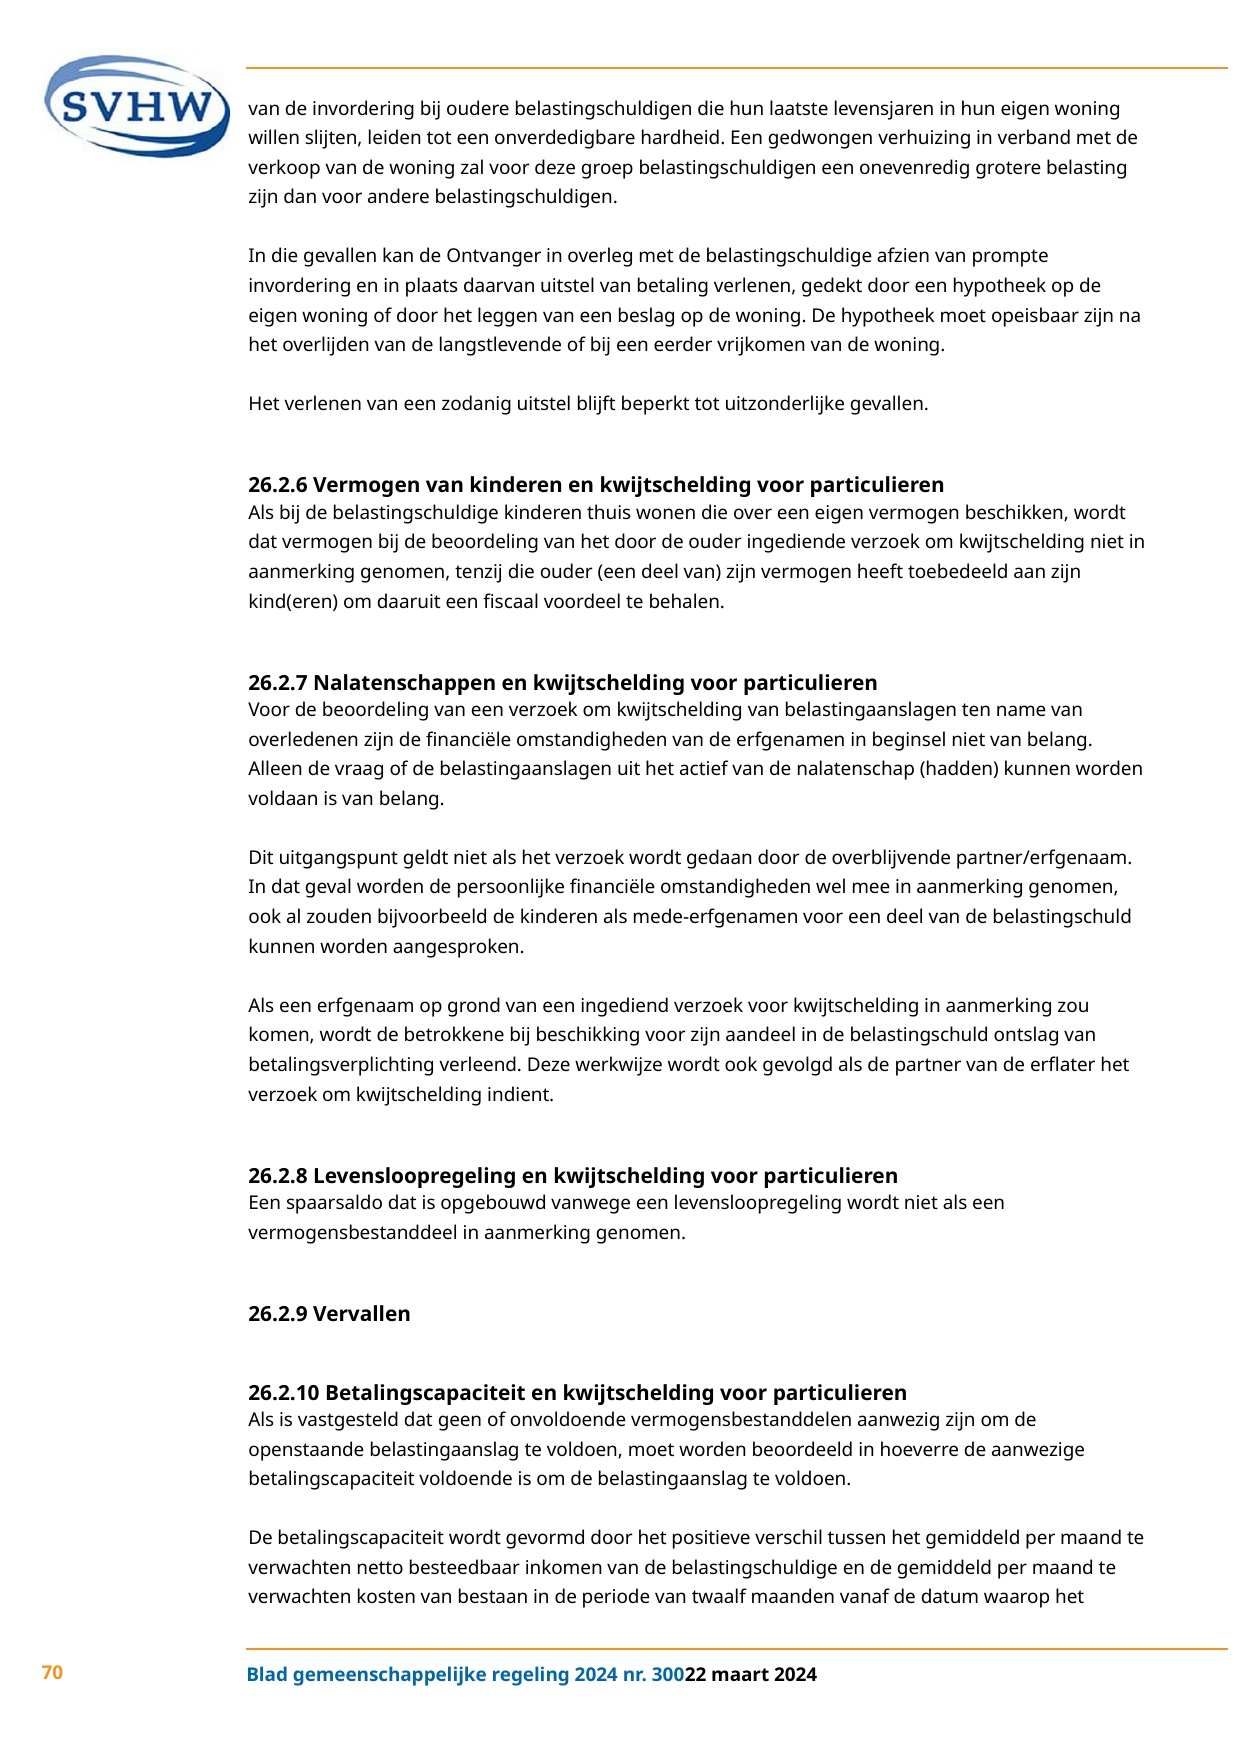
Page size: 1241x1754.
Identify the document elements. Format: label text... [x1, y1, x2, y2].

text De betalingscapaciteit wordt gevormd door het positieve verschil tussen het gemiddeld per maand te verwachten netto besteedbaar inkomen van de belastingschuldige en de gemiddeld per maand te verwachten kosten van bestaan in de periode van twaalf maanden vanaf de datum waarop het [248, 1524, 1152, 1609]
text 26.2.8 Levensloopregeling en kwijtschelding voor particulieren [248, 1161, 1152, 1189]
text 26.2.6 Vermogen van kinderen en kwijtschelding voor particulieren [248, 471, 1152, 499]
text Als een erfgenaam op grond van een ingediend verzoek voor kwijtschelding in aanmerking zou komen, wordt de betrokkene bij beschikking voor zijn aandeel in de belastingschuld ontslag van betalingsverplichting verleend. Deze werkwijze wordt ook gevolgd als de partner van de erflater het verzoek om kwijtschelding indient. [248, 992, 1152, 1107]
text In die gevallen kan de Ontvanger in overleg met de belastingschuldige afzien van prompte invordering en in plaats daarvan uitstel van betaling verlenen, gedekt door een hypotheek op de eigen woning of door het leggen van een beslag op de woning. De hypotheek moet opeisbaar zijn na het overlijden van de langstlevende of bij een eerder vrijkomen van de woning. [248, 243, 1152, 357]
picture [41, 47, 231, 172]
text 26.2.7 Nalatenschappen en kwijtschelding voor particulieren [248, 668, 1152, 696]
text 26.2.10 Betalingscapaciteit en kwijtschelding voor particulieren [248, 1378, 1152, 1406]
text Voor de beoordeling van een verzoek om kwijtschelding van belastingaanslagen ten name van overledenen zijn de financiële omstandigheden van de erfgenamen in beginsel niet van belang. Alleen de vraag of de belastingaanslagen uit het actief van de nalatenschap (hadden) kunnen worden voldaan is van belang. [248, 696, 1152, 811]
text Dit uitgangspunt geldt niet als het verzoek wordt gedaan door de overblijvende partner/erfgenaam. In dat geval worden de persoonlijke financiële omstandigheden wel mee in aanmerking genomen, ook al zouden bijvoorbeeld de kinderen als mede-erfgenamen voor een deel van de belastingschuld kunnen worden aangesproken. [248, 844, 1152, 959]
text Als bij de belastingschuldige kinderen thuis wonen die over een eigen vermogen beschikken, wordt dat vermogen bij de beoordeling van het door de ouder ingediende verzoek om kwijtschelding niet in aanmerking genomen, tenzij die ouder (een deel van) zijn vermogen heeft toebedeeld aan zijn kind(eren) om daaruit een fiscaal voordeel te behalen. [248, 499, 1152, 613]
text van de invordering bij oudere belastingschuldigen die hun laatste levensjaren in hun eigen woning willen slijten, leiden tot een onverdedigbare hardheid. Een gedwongen verhuizing in verband met de verkoop van de woning zal voor deze groep belastingschuldigen een onevenredig grotere belasting zijn dan voor andere belastingschuldigen. [248, 95, 1152, 209]
text Als is vastgesteld dat geen of onvoldoende vermogensbestanddelen aanwezig zijn om de openstaande belastingaanslag te voldoen, moet worden beoordeeld in hoeverre de aanwezige betalingscapaciteit voldoende is om de belastingaanslag te voldoen. [248, 1406, 1152, 1491]
text Het verlenen van een zodanig uitstel blijft beperkt tot uitzonderlijke gevallen. [248, 391, 1152, 416]
text Een spaarsaldo dat is opgebouwd vanwege een levensloopregeling wordt niet als een vermogensbestanddeel in aanmerking genomen. [248, 1189, 1152, 1244]
text 26.2.9 Vervallen [248, 1299, 1152, 1327]
